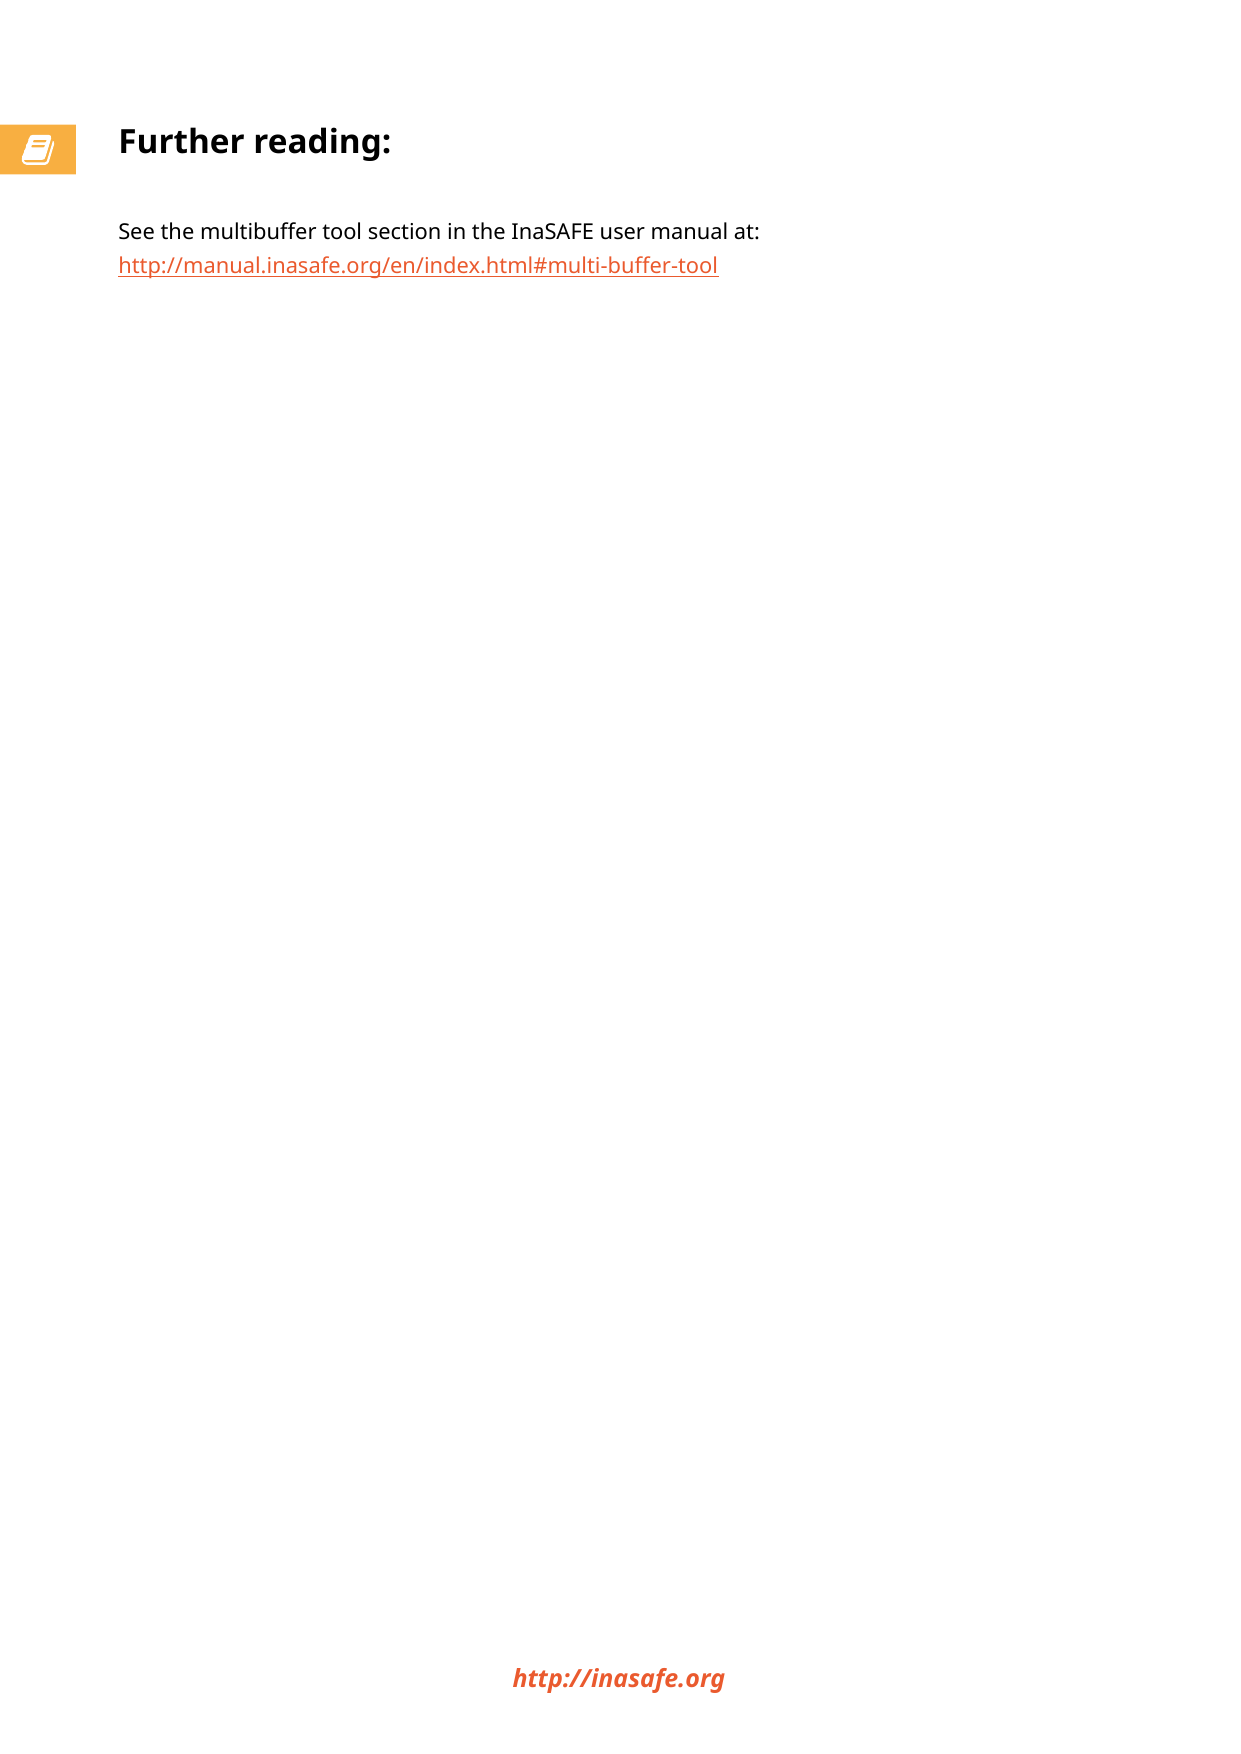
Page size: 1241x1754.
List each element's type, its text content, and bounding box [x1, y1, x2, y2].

subtitle Further reading: [118, 118, 1122, 163]
text See the multibuffer tool section in the InaSAFE user manual at: http://manual.inasafe.org/en/index.html#multi-buffer-tool [118, 216, 1122, 280]
